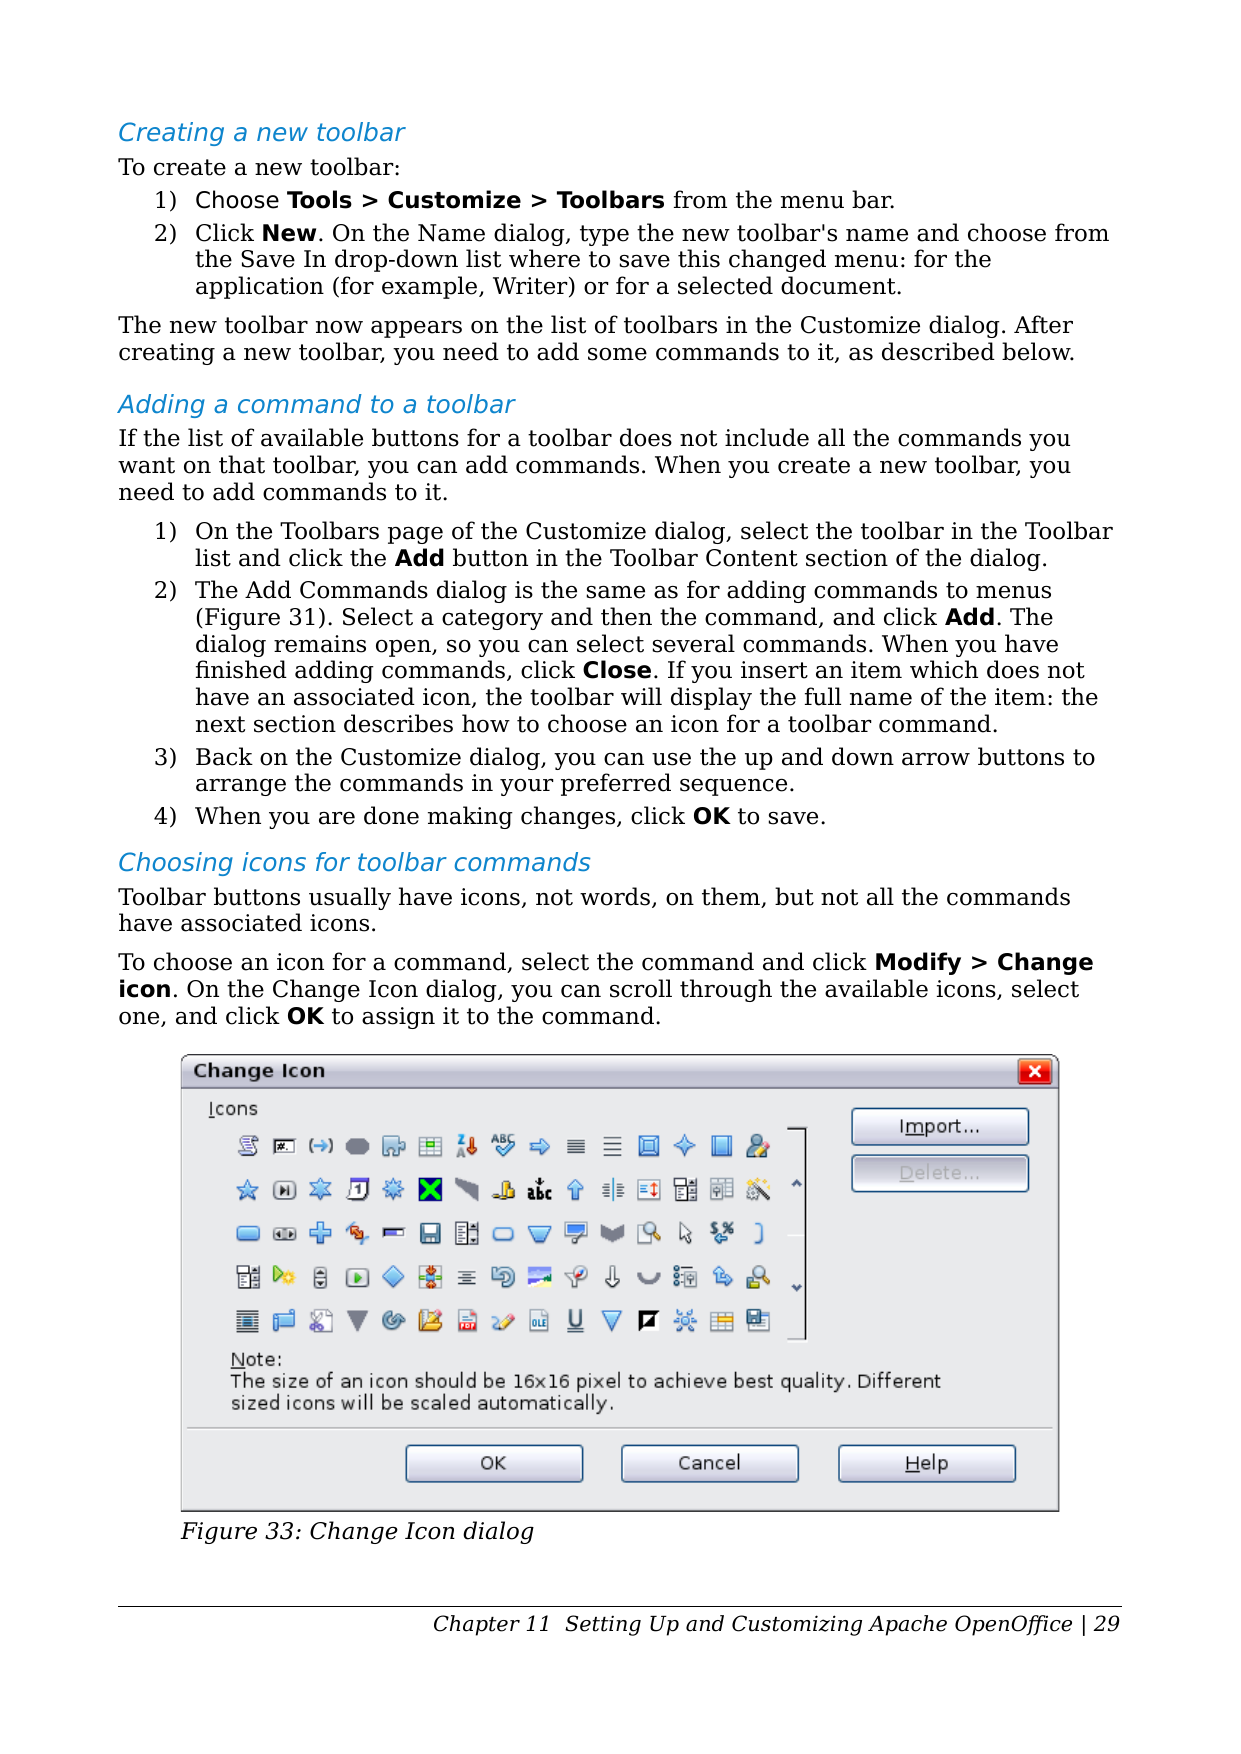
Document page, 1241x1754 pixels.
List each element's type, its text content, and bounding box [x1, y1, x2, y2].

text The new toolbar now appears on the list of toolbars in the Customize dialog. After creating a new toolbar, you need to add some commands to it, as described below. [118, 312, 1122, 366]
list Back on the Customize dialog, you can use the up and down arrow buttons to arrange the commands in your preferred sequence. [177, 744, 1122, 797]
subtitle Creating a new toolbar [118, 118, 1122, 147]
subtitle Adding a command to a toolbar [118, 390, 1122, 419]
text If the list of available buttons for a toolbar does not include all the commands you want on that toolbar, you can add commands. When you create a new toolbar, you need to add commands to it. [118, 426, 1122, 506]
list To create a new toolbar: [118, 154, 1122, 180]
list When you are done making changes, click OK to save. [177, 803, 1122, 830]
list Click New. On the Name dialog, type the new toolbar's name and choose from the Save In drop-down list where to save this changed menu: for the application (for example, Writer) or for a selected document. [177, 220, 1122, 300]
text To choose an icon for a command, select the command and click Modify > Change icon. On the Change Icon dialog, you can scroll through the available icons, select one, and click OK to assign it to the command. [118, 949, 1122, 1029]
text Figure 33: Change Icon dialog [181, 1518, 1059, 1544]
picture [180, 1054, 1060, 1512]
subtitle Choosing icons for toolbar commands [118, 848, 1122, 877]
list Choose Tools > Customize > Toolbars from the menu bar. [177, 187, 1122, 213]
text Toolbar buttons usually have icons, not words, on them, but not all the commands have associated icons. [118, 884, 1122, 937]
list The Add Commands dialog is the same as for adding commands to menus (Figure 31). Select a category and then the command, and click Add. The dialog remains open, so you can select several commands. When you have finished adding commands, click Close. If you insert an item which does not have an associated icon, the toolbar will display the full name of the item: the next section describes how to choose an icon for a toolbar command. [177, 578, 1122, 738]
list On the Toolbars page of the Customize dialog, select the toolbar in the Toolbar list and click the Add button in the Toolbar Content section of the dialog. [177, 518, 1122, 571]
